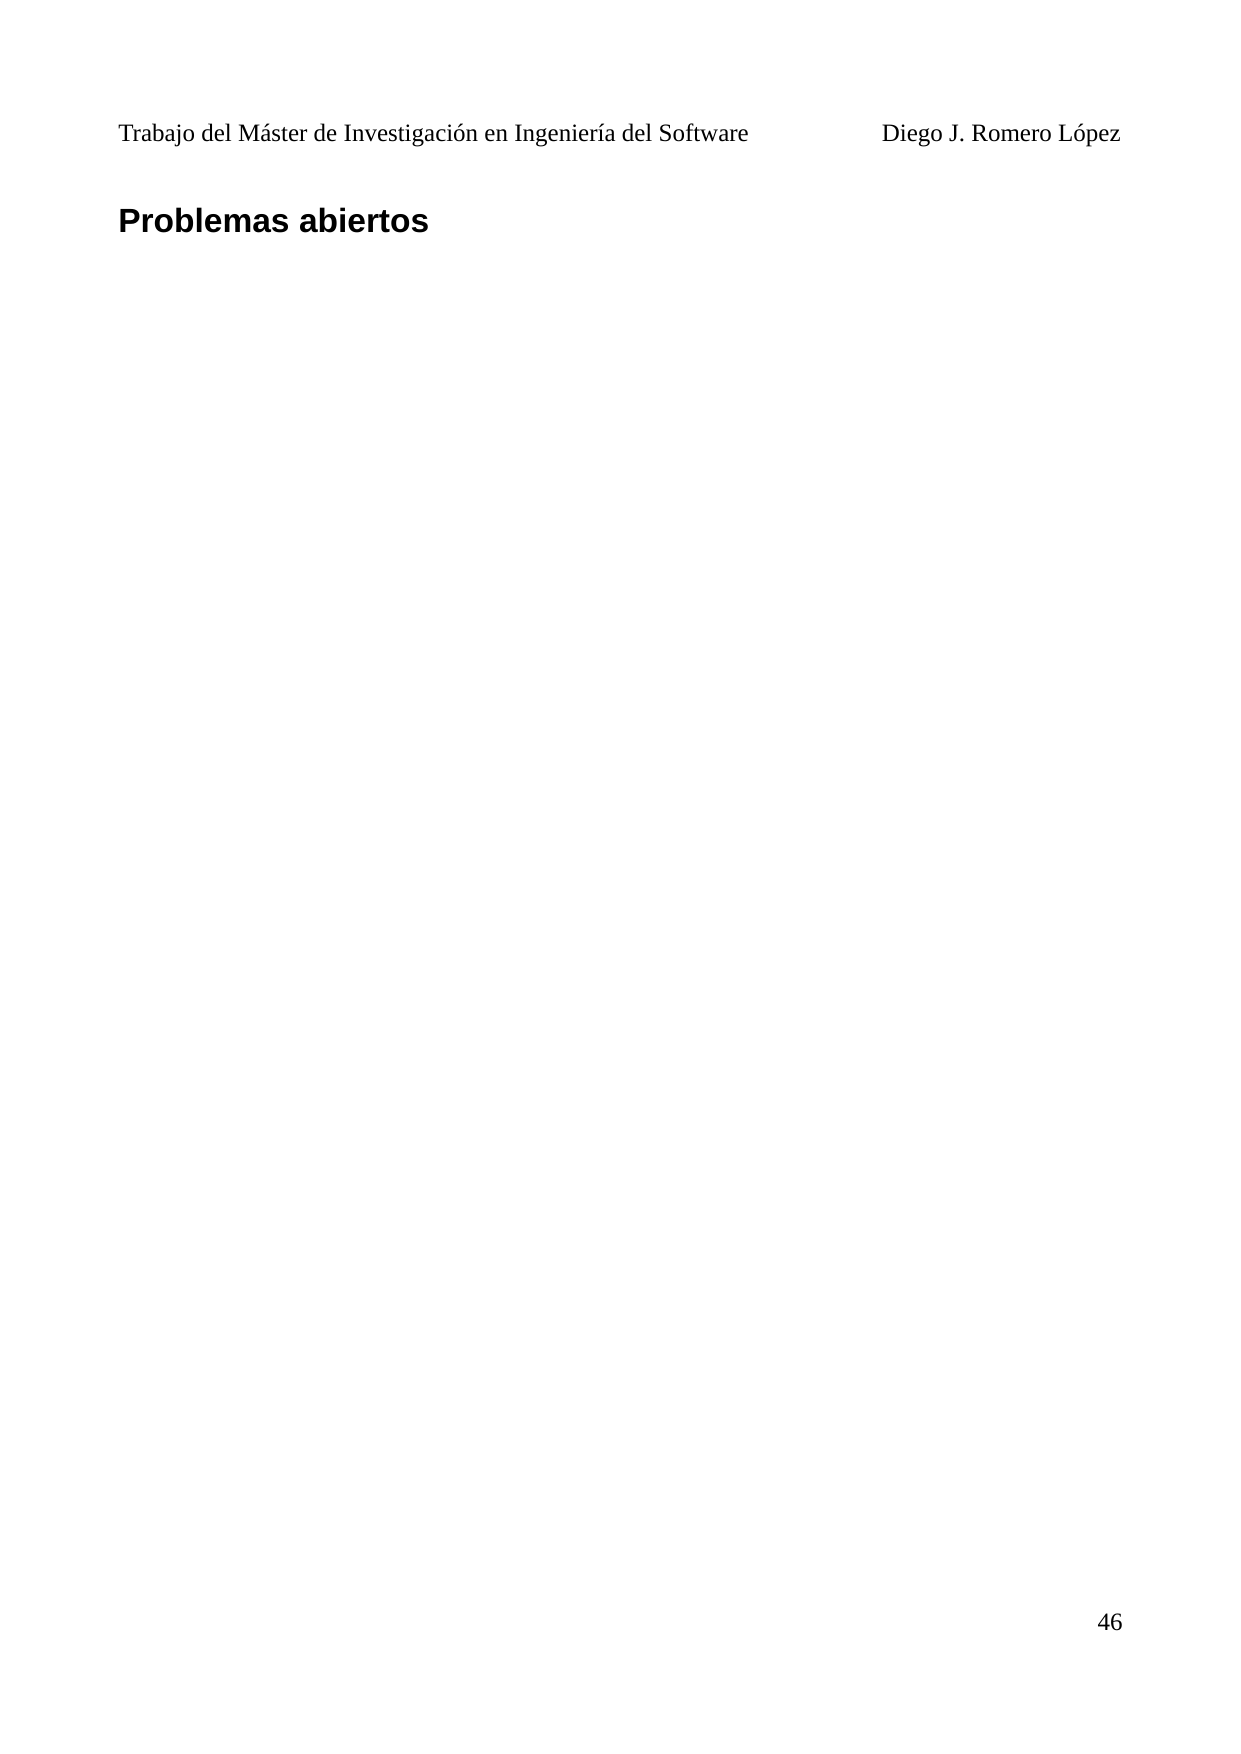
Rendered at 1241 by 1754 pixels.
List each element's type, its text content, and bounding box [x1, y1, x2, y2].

subtitle Problemas abiertos [118, 201, 1122, 240]
